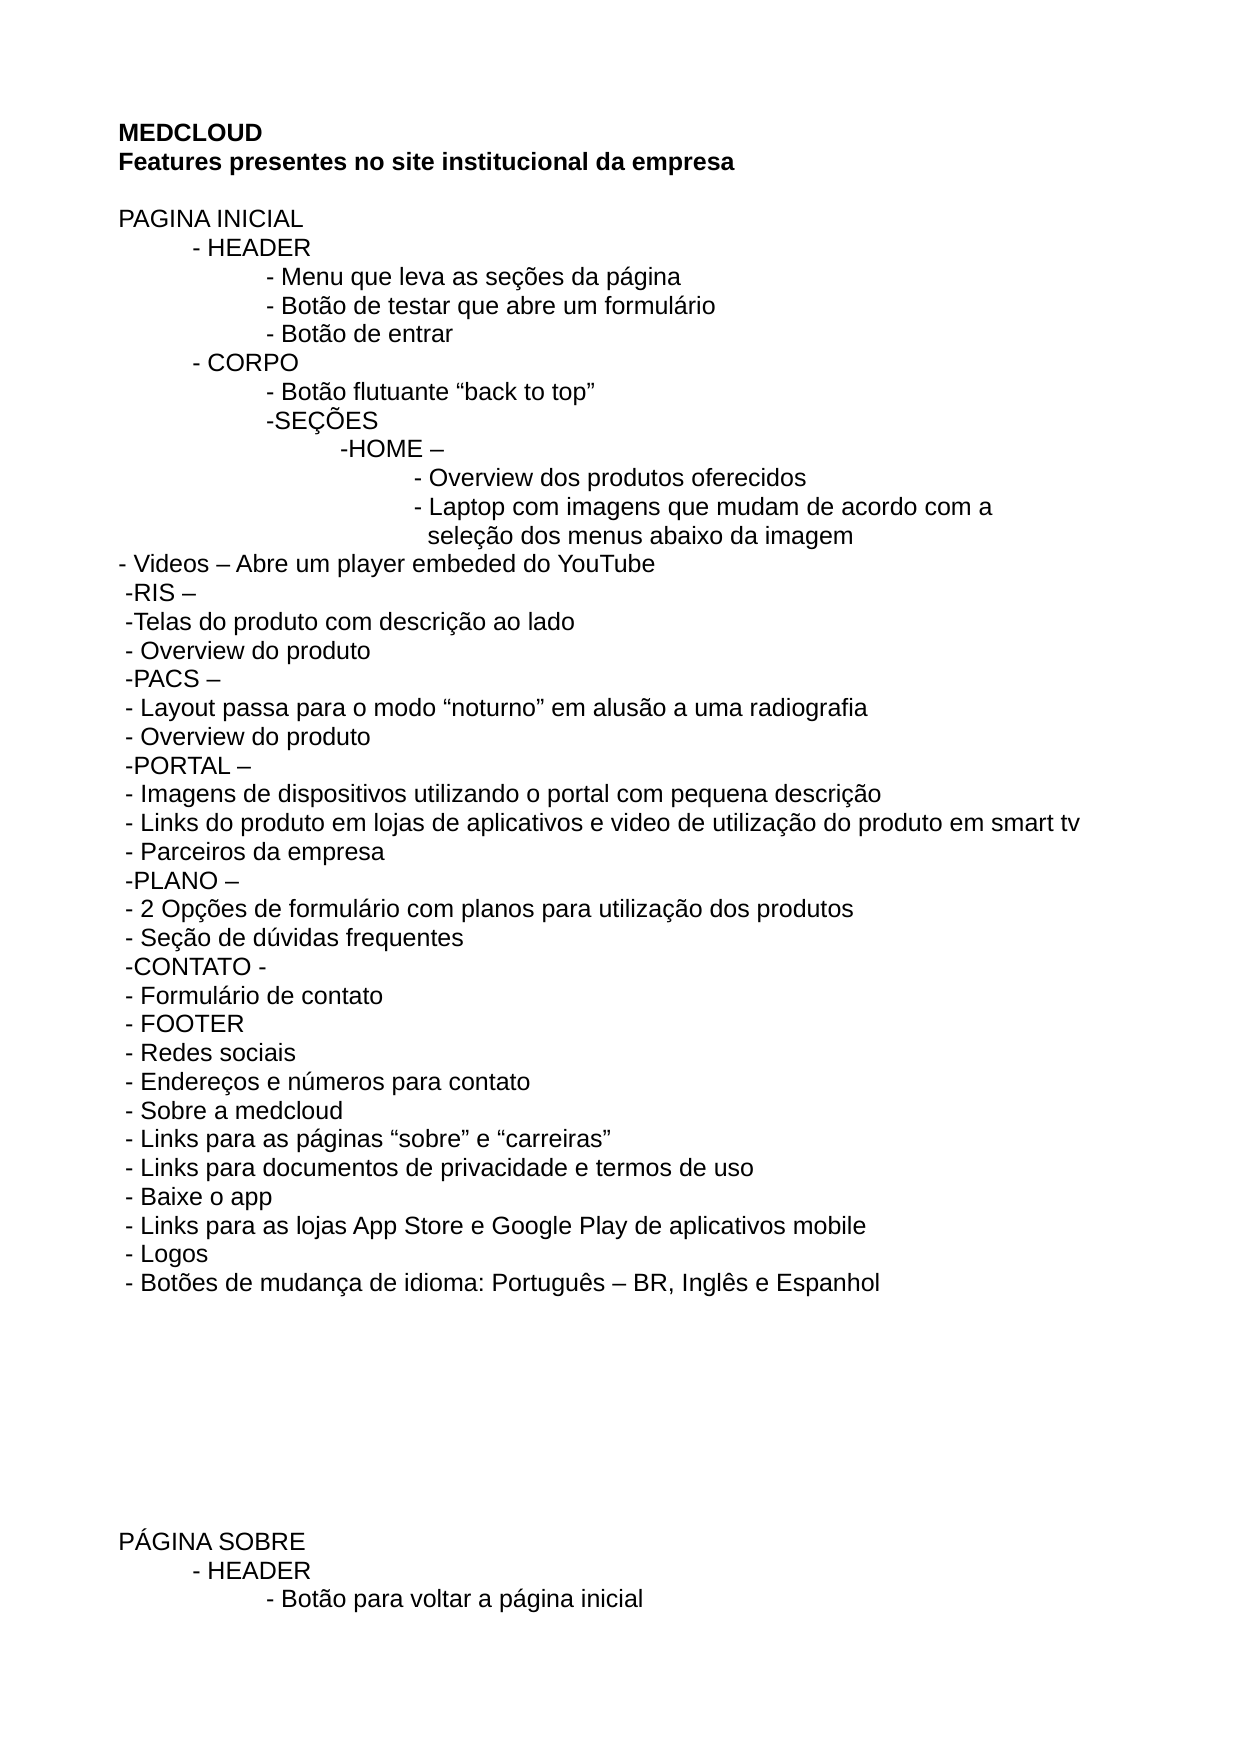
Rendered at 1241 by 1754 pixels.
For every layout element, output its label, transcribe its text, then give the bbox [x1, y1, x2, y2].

text -HOME – - Overview dos produtos oferecidos [118, 434, 1122, 492]
text MEDCLOUD Features presentes no site institucional da empresa PAGINA INICIAL [118, 118, 1122, 233]
text - CORPO [118, 348, 1122, 377]
text - Botão flutuante “back to top” -SEÇÕES [118, 377, 1122, 434]
text - HEADER - Menu que leva as seções da página - Botão de testar que abre um formulário - Botão de entrar [118, 233, 1122, 348]
text - Videos – Abre um player embeded do YouTube -RIS – -Telas do produto com descrição ao lado - Overview do produto -PACS – - Layout passa para o modo “noturno” em alusão a uma radiografia - Overview do produto -PORTAL – - Imagens de dispositivos utilizando o portal com pequena descrição - Links do produto em lojas de aplicativos e video de utilização do produto em smart tv - Parceiros da empresa -PLANO – - 2 Opções de formulário com planos para utilização dos produtos - Seção de dúvidas frequentes -CONTATO - - Formulário de contato - FOOTER - Redes sociais - Endereços e números para contato - Sobre a medcloud - Links para as páginas “sobre” e “carreiras” - Links para documentos de privacidade e termos de uso - Baixe o app - Links para as lojas App Store e Google Play de aplicativos mobile - Logos - Botões de mudança de idioma: Português – BR, Inglês e Espanhol PÁGINA SOBRE - HEADER - Botão para voltar a página inicial [118, 549, 1122, 1613]
text - Laptop com imagens que mudam de acordo com a seleção dos menus abaixo da imagem [118, 492, 1122, 549]
